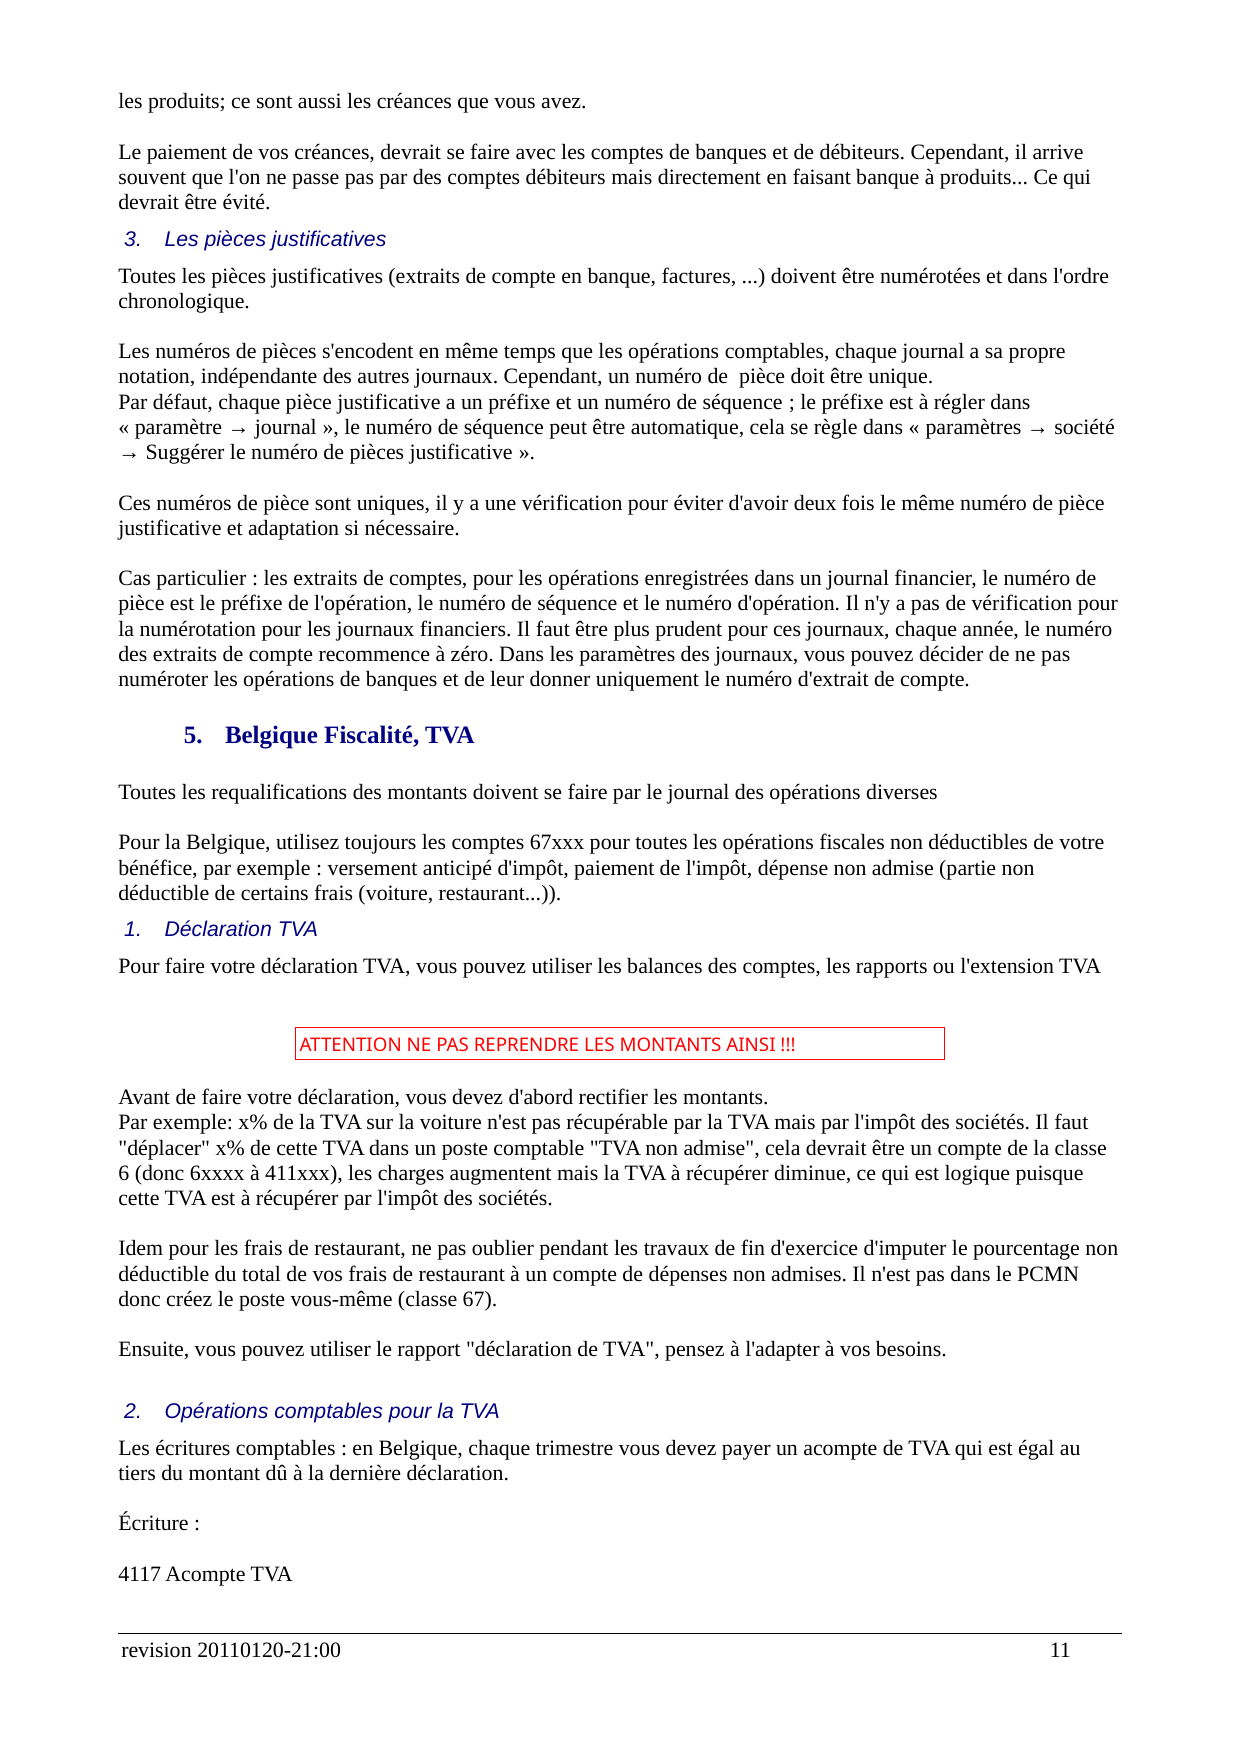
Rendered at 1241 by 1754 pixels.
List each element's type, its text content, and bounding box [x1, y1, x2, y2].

subtitle Les pièces justificatives [118, 226, 1122, 251]
text Les écritures comptables : en Belgique, chaque trimestre vous devez payer un acompte de TVA qui est égal au tiers du montant dû à la dernière déclaration. [118, 1434, 1122, 1485]
text Par défaut, chaque pièce justificative a un préfixe et un numéro de séquence ; le préfixe est à régler dans « paramètre → journal », le numéro de séquence peut être automatique, cela se règle dans « paramètres → société → Suggérer le numéro de pièces justificative ». [118, 389, 1122, 464]
text Le paiement de vos créances, devrait se faire avec les comptes de banques et de débiteurs. Cependant, il arrive souvent que l'on ne passe pas par des comptes débiteurs mais directement en faisant banque à produits... Ce qui devrait être évité. [118, 139, 1122, 214]
subtitle Belgique Fiscalité, TVA [177, 721, 1122, 749]
text Toutes les pièces justificatives (extraits de compte en banque, factures, ...) doivent être numérotées et dans l'ordre chronologique. [118, 263, 1122, 313]
text Ces numéros de pièce sont uniques, il y a une vérification pour éviter d'avoir deux fois le même numéro de pièce justificative et adaptation si nécessaire. [118, 489, 1122, 540]
text Pour la Belgique, utilisez toujours les comptes 67xxx pour toutes les opérations fiscales non déductibles de votre bénéfice, par exemple : versement anticipé d'impôt, paiement de l'impôt, dépense non admise (partie non déductible de certains frais (voiture, restaurant...)). [118, 829, 1122, 905]
text Idem pour les frais de restaurant, ne pas oublier pendant les travaux de fin d'exercice d'imputer le pourcentage non déductible du total de vos frais de restaurant à un compte de dépenses non admises. Il n'est pas dans le PCMN donc créez le poste vous-même (classe 67). [118, 1235, 1122, 1311]
text Écriture : [118, 1510, 1122, 1535]
text Par exemple: x% de la TVA sur la voiture n'est pas récupérable par la TVA mais par l'impôt des sociétés. Il faut "déplacer" x% de cette TVA dans un poste comptable "TVA non admise", cela devrait être un compte de la classe 6 (donc 6xxxx à 411xxx), les charges augmentent mais la TVA à récupérer diminue, ce qui est logique puisque cette TVA est à récupérer par l'impôt des sociétés. [118, 1109, 1122, 1210]
text Les numéros de pièces s'encodent en même temps que les opérations comptables, chaque journal a sa propre notation, indépendante des autres journaux. Cependant, un numéro de pièce doit être unique. [118, 338, 1122, 389]
text Toutes les requalifications des montants doivent se faire par le journal des opérations diverses [118, 779, 1122, 804]
text Ensuite, vous pouvez utiliser le rapport "déclaration de TVA", pensez à l'adapter à vos besoins. [118, 1336, 1122, 1361]
subtitle Opérations comptables pour la TVA [118, 1398, 1122, 1423]
text les produits; ce sont aussi les créances que vous avez. [118, 88, 1122, 114]
text Pour faire votre déclaration TVA, vous pouvez utiliser les balances des comptes, les rapports ou l'extension TVA [118, 953, 1122, 978]
text ATTENTION NE PAS REPRENDRE LES MONTANTS AINSI !!! [296, 1028, 944, 1059]
text Avant de faire votre déclaration, vous devez d'abord rectifier les montants. [118, 1084, 1122, 1109]
subtitle Déclaration TVA [118, 917, 1122, 941]
text Cas particulier : les extraits de comptes, pour les opérations enregistrées dans un journal financier, le numéro de pièce est le préfixe de l'opération, le numéro de séquence et le numéro d'opération. Il n'y a pas de vérification pour la numérotation pour les journaux financiers. Il faut être plus prudent pour ces journaux, chaque année, le numéro des extraits de compte recommence à zéro. Dans les paramètres des journaux, vous pouvez décider de ne pas numéroter les opérations de banques et de leur donner uniquement le numéro d'extrait de compte. [118, 565, 1122, 691]
text 4117 Acompte TVA [118, 1561, 1122, 1586]
